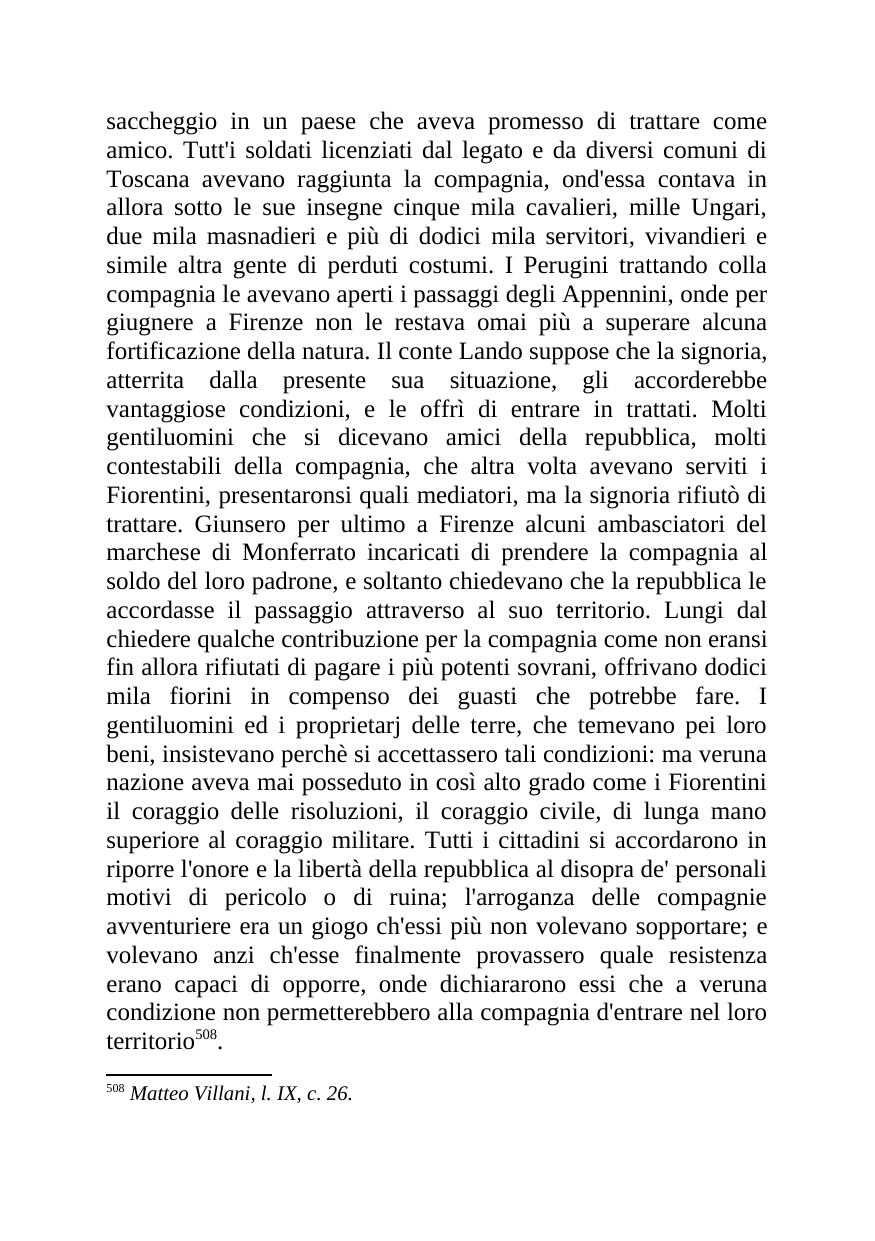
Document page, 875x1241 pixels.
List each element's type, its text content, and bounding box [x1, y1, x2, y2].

text saccheggio in un paese che aveva promesso di trattare come amico. Tutt'i soldati licenziati dal legato e da diversi comuni di Toscana avevano raggiunta la compagnia, ond'essa contava in allora sotto le sue insegne cinque mila cavalieri, mille Ungari, due mila masnadieri e più di dodici mila servitori, vivandieri e simile altra gente di perduti costumi. I Perugini trattando colla compagnia le avevano aperti i passaggi degli Appennini, onde per giugnere a Firenze non le restava omai più a superare alcuna fortificazione della natura. Il conte Lando suppose che la signoria, atterrita dalla presente sua situazione, gli accorderebbe vantaggiose condizioni, e le offrì di entrare in trattati. Molti gentiluomini che si dicevano amici della repubblica, molti contestabili della compagnia, che altra volta avevano serviti i Fiorentini, presentaronsi quali mediatori, ma la signoria rifiutò di trattare. Giunsero per ultimo a Firenze alcuni ambasciatori del marchese di Monferrato incaricati di prendere la compagnia al soldo del loro padrone, e soltanto chiedevano che la repubblica le accordasse il passaggio attraverso al suo territorio. Lungi dal chiedere qualche contribuzione per la compagnia come non eransi fin allora rifiutati di pagare i più potenti sovrani, offrivano dodici mila fiorini in compenso dei guasti che potrebbe fare. I gentiluomini ed i proprietarj delle terre, che temevano pei loro beni, insistevano perchè si accettassero tali condizioni: ma veruna nazione aveva mai posseduto in così alto grado come i Fiorentini il coraggio delle risoluzioni, il coraggio civile, di lunga mano superiore al coraggio militare. Tutti i cittadini si accordarono in riporre l'onore e la libertà della repubblica al disopra de' personali motivi di pericolo o di ruina; l'arroganza delle compagnie avventuriere era un giogo ch'essi più non volevano sopportare; e volevano anzi ch'esse finalmente provassero quale resistenza erano capaci di opporre, onde dichiararono essi che a veruna condizione non permetterebbero alla compagnia d'entrare nel loro territorio. [106, 106, 768, 1055]
text Matteo Villani, l. IX, c. 26. [106, 1081, 768, 1105]
